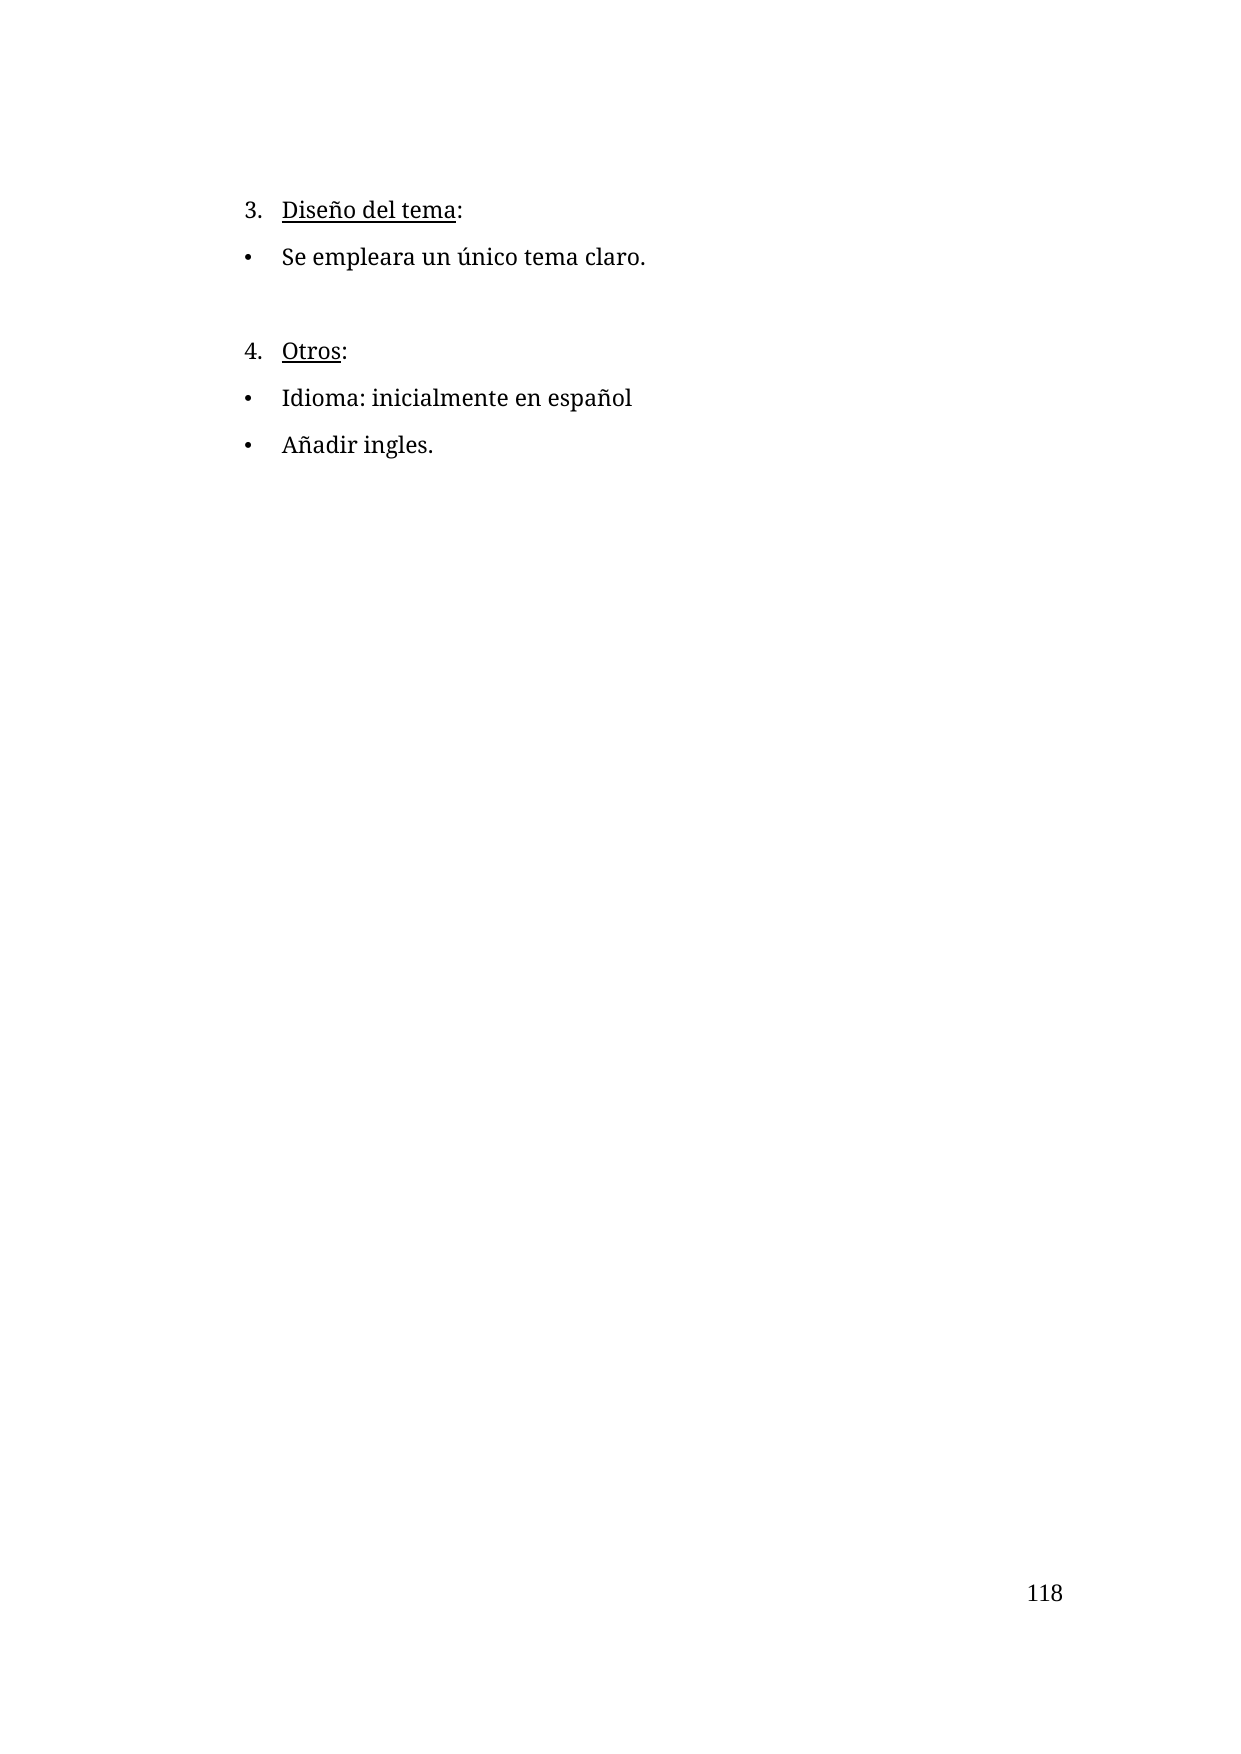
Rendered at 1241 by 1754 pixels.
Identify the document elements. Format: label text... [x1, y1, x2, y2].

list Se empleara un único tema claro. [244, 241, 1063, 273]
list Diseño del tema: [244, 194, 1063, 226]
list Idioma: inicialmente en español [244, 382, 1063, 413]
list Otros: [244, 335, 1063, 366]
list Añadir ingles. [244, 429, 1063, 460]
